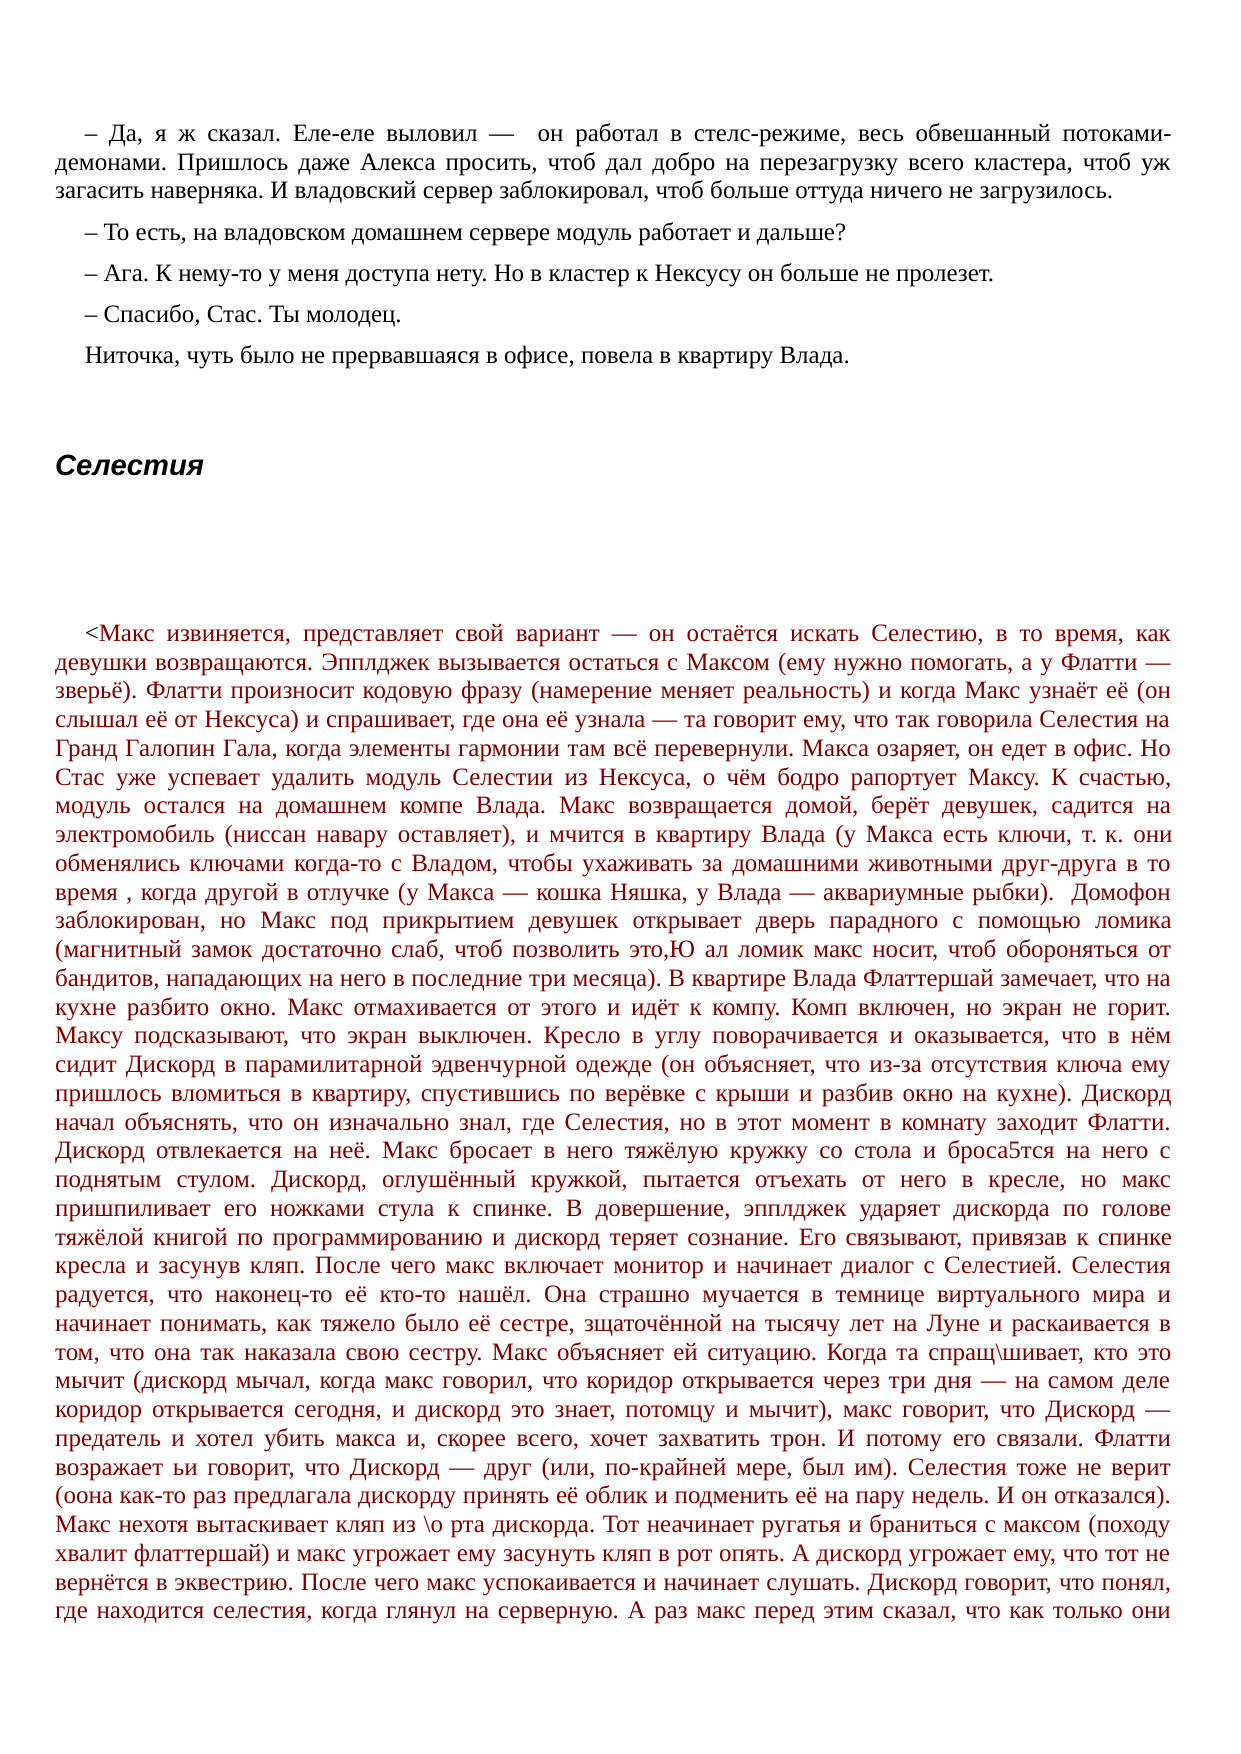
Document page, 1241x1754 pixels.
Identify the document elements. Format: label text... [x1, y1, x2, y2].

subtitle Селестия [55, 448, 1172, 482]
text Ниточка, чуть было не прервавшаяся в офисе, повела в квартиру Влада. [55, 341, 1172, 369]
text <Макс извиняется, представляет свой вариант — он остаётся искать Селестию, в то время, как девушки возвращаются. Эпплджек вызывается остаться с Максом (ему нужно помогать, а у Флатти — зверьё). Флатти произносит кодовую фразу (намерение меняет реальность) и когда Макс узнаёт её (он слышал её от Нексуса) и спрашивает, где она её узнала — та говорит ему, что так говорила Селестия на Гранд Галопин Гала, когда элементы гармонии там всё перевернули. Макса озаряет, он едет в офис. Но Стас уже успевает удалить модуль Селестии из Нексуса, о чём бодро рапортует Максу. К счастью, модуль остался на домашнем компе Влада. Макс возвращается домой, берёт девушек, садится на электромобиль (ниссан навару оставляет), и мчится в квартиру Влада (у Макса есть ключи, т. к. они обменялись ключами когда-то с Владом, чтобы ухаживать за домашними животными друг-друга в то время , когда другой в отлучке (у Макса — кошка Няшка, у Влада — аквариумные рыбки). Домофон заблокирован, но Макс под прикрытием девушек открывает дверь парадного с помощью ломика (магнитный замок достаточно слаб, чтоб позволить это,Ю ал ломик макс носит, чтоб обороняться от бандитов, нападающих на него в последние три месяца). В квартире Влада Флаттершай замечает, что на кухне разбито окно. Макс отмахивается от этого и идёт к компу. Комп включен, но экран не горит. Максу подсказывают, что экран выключен. Кресло в углу поворачивается и оказывается, что в нём сидит Дискорд в парамилитарной эдвенчурной одежде (он объясняет, что из-за отсутствия ключа ему пришлось вломиться в квартиру, спустившись по верёвке с крыши и разбив окно на кухне). Дискорд начал объяснять, что он изначально знал, где Селестия, но в этот момент в комнату заходит Флатти. Дискорд отвлекается на неё. Макс бросает в него тяжёлую кружку со стола и броса5тся на него с поднятым стулом. Дискорд, оглушённый кружкой, пытается отъехать от него в кресле, но макс пришпиливает его ножками стула к спинке. В довершение, эпплджек ударяет дискорда по голове тяжёлой книгой по программированию и дискорд теряет сознание. Его связывают, привязав к спинке кресла и засунув кляп. После чего макс включает монитор и начинает диалог с Селестией. Селестия радуется, что наконец-то её кто-то нашёл. Она страшно мучается в темнице виртуального мира и начинает понимать, как тяжело было её сестре, зщаточённой на тысячу лет на Луне и раскаивается в том, что она так наказала свою сестру. Макс объясняет ей ситуацию. Когда та спращ\шивает, кто это мычит (дискорд мычал, когда макс говорил, что коридор открывается через три дня — на самом деле коридор открывается сегодня, и дискорд это знает, потомцу и мычит), макс говорит, что Дискорд — предатель и хотел убить макса и, скорее всего, хочет захватить трон. И потому его связали. Флатти возражает ьи говорит, что Дискорд — друг (или, по-крайней мере, был им). Селестия тоже не верит (оона как-то раз предлагала дискорду принять её облик и подменить её на пару недель. И он отказался). Макс нехотя вытаскивает кляп из \о рта дискорда. Тот неачинает ругатья и браниться с максом (походу хвалит флаттершай) и макс угрожает ему засунуть кляп в рот опять. А дискорд угрожает ему, что тот не вернётся в эквестрию. После чего макс успокаивается и начинает слушать. Дискорд говорит, что понял, где находится селестия, когда глянул на серверную. А раз макс перед этим сказал, что как только они [55, 618, 1172, 1624]
text – Да, я ж сказал. Еле-еле выловил — он работал в стелс-режиме, весь обвешанный потоками-демонами. Пришлось даже Алекса просить, чтоб дал добро на перезагрузку всего кластера, чтоб уж загасить наверняка. И владовский сервер заблокировал, чтоб больше оттуда ничего не загрузилось. [55, 118, 1172, 204]
text – То есть, на владовском домашнем сервере модуль работает и дальше? [55, 217, 1172, 246]
text – Спасибо, Стас. Ты молодец. [55, 299, 1172, 328]
text – Ага. К нему-то у меня доступа нету. Но в кластер к Нексусу он больше не пролезет. [55, 258, 1172, 287]
